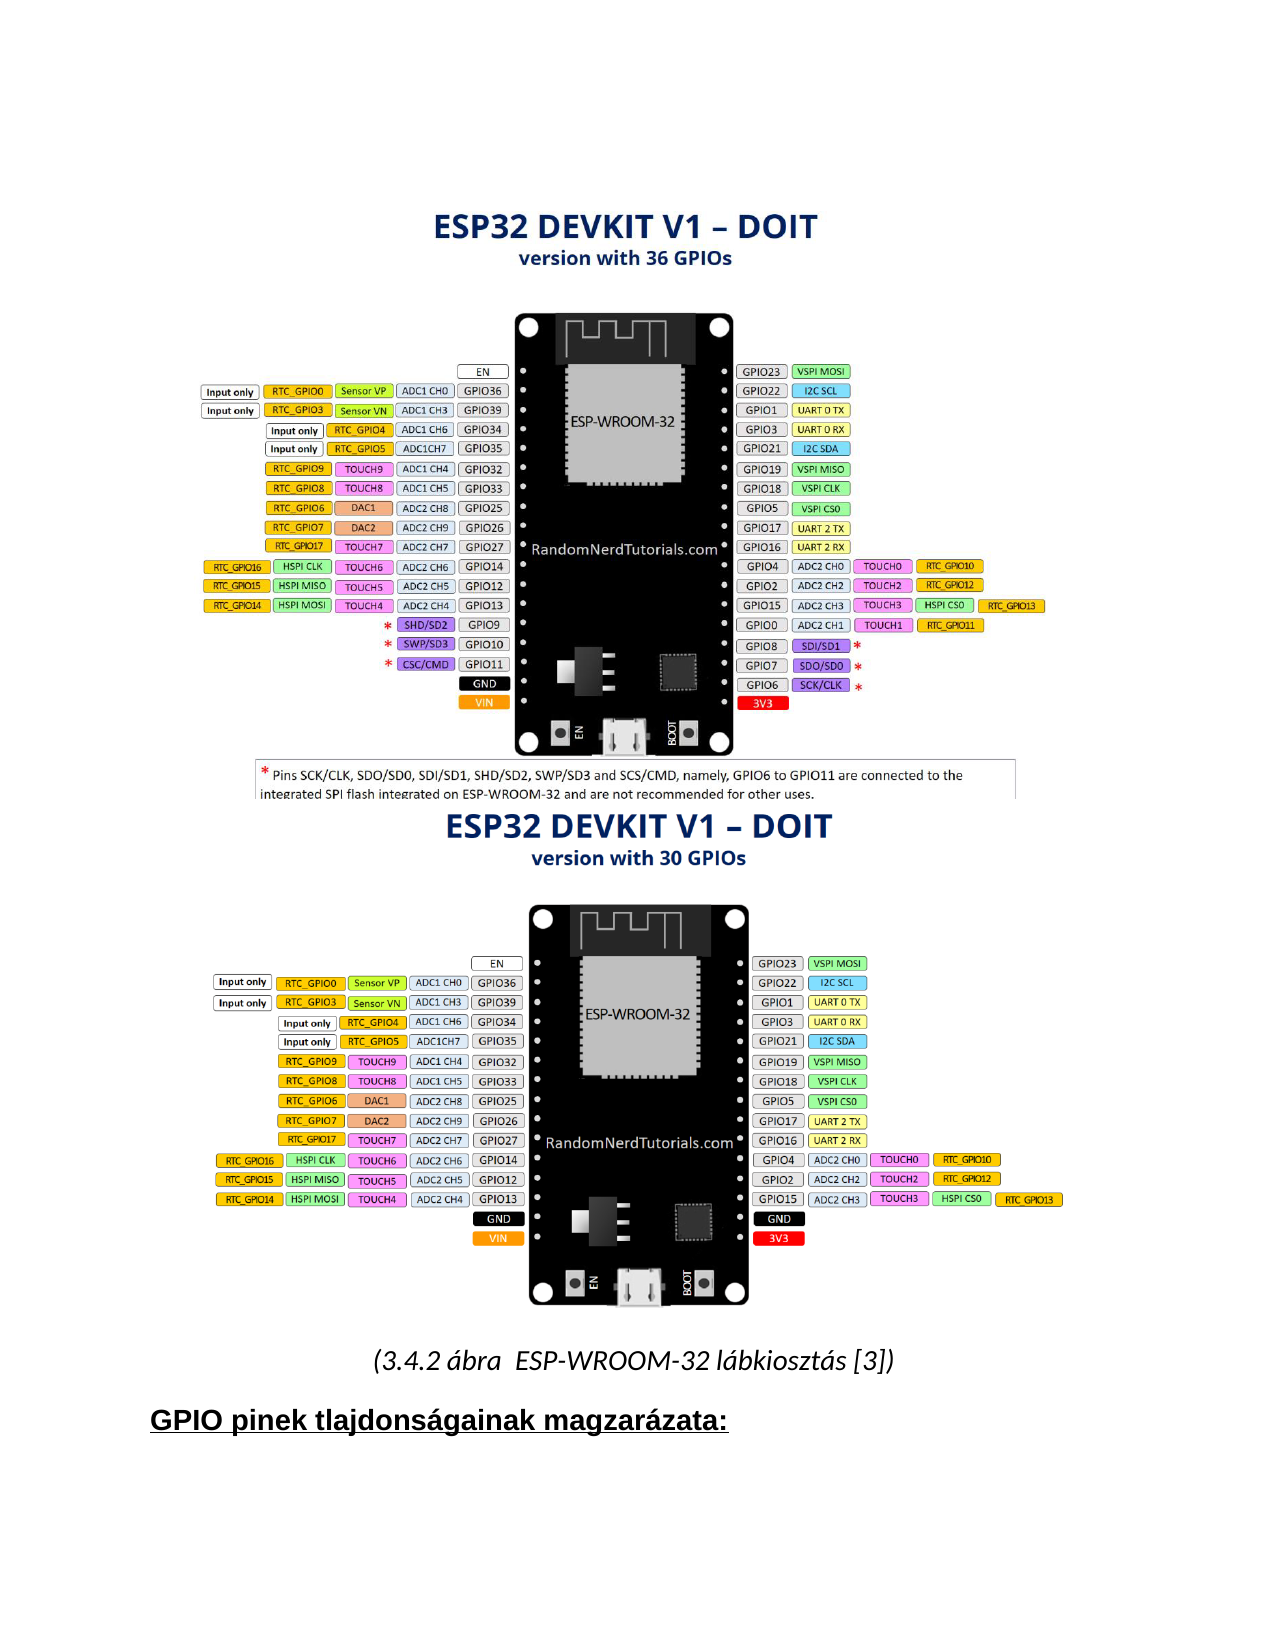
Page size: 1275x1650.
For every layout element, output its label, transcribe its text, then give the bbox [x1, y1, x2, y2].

text GPIO pinek tlajdonságainak magzarázata: [150, 1403, 1125, 1436]
text (3.4.2 ábra ESP-WROOM-32 lábkiosztás [3]) [300, 1317, 1125, 1378]
picture [193, 201, 1068, 1317]
